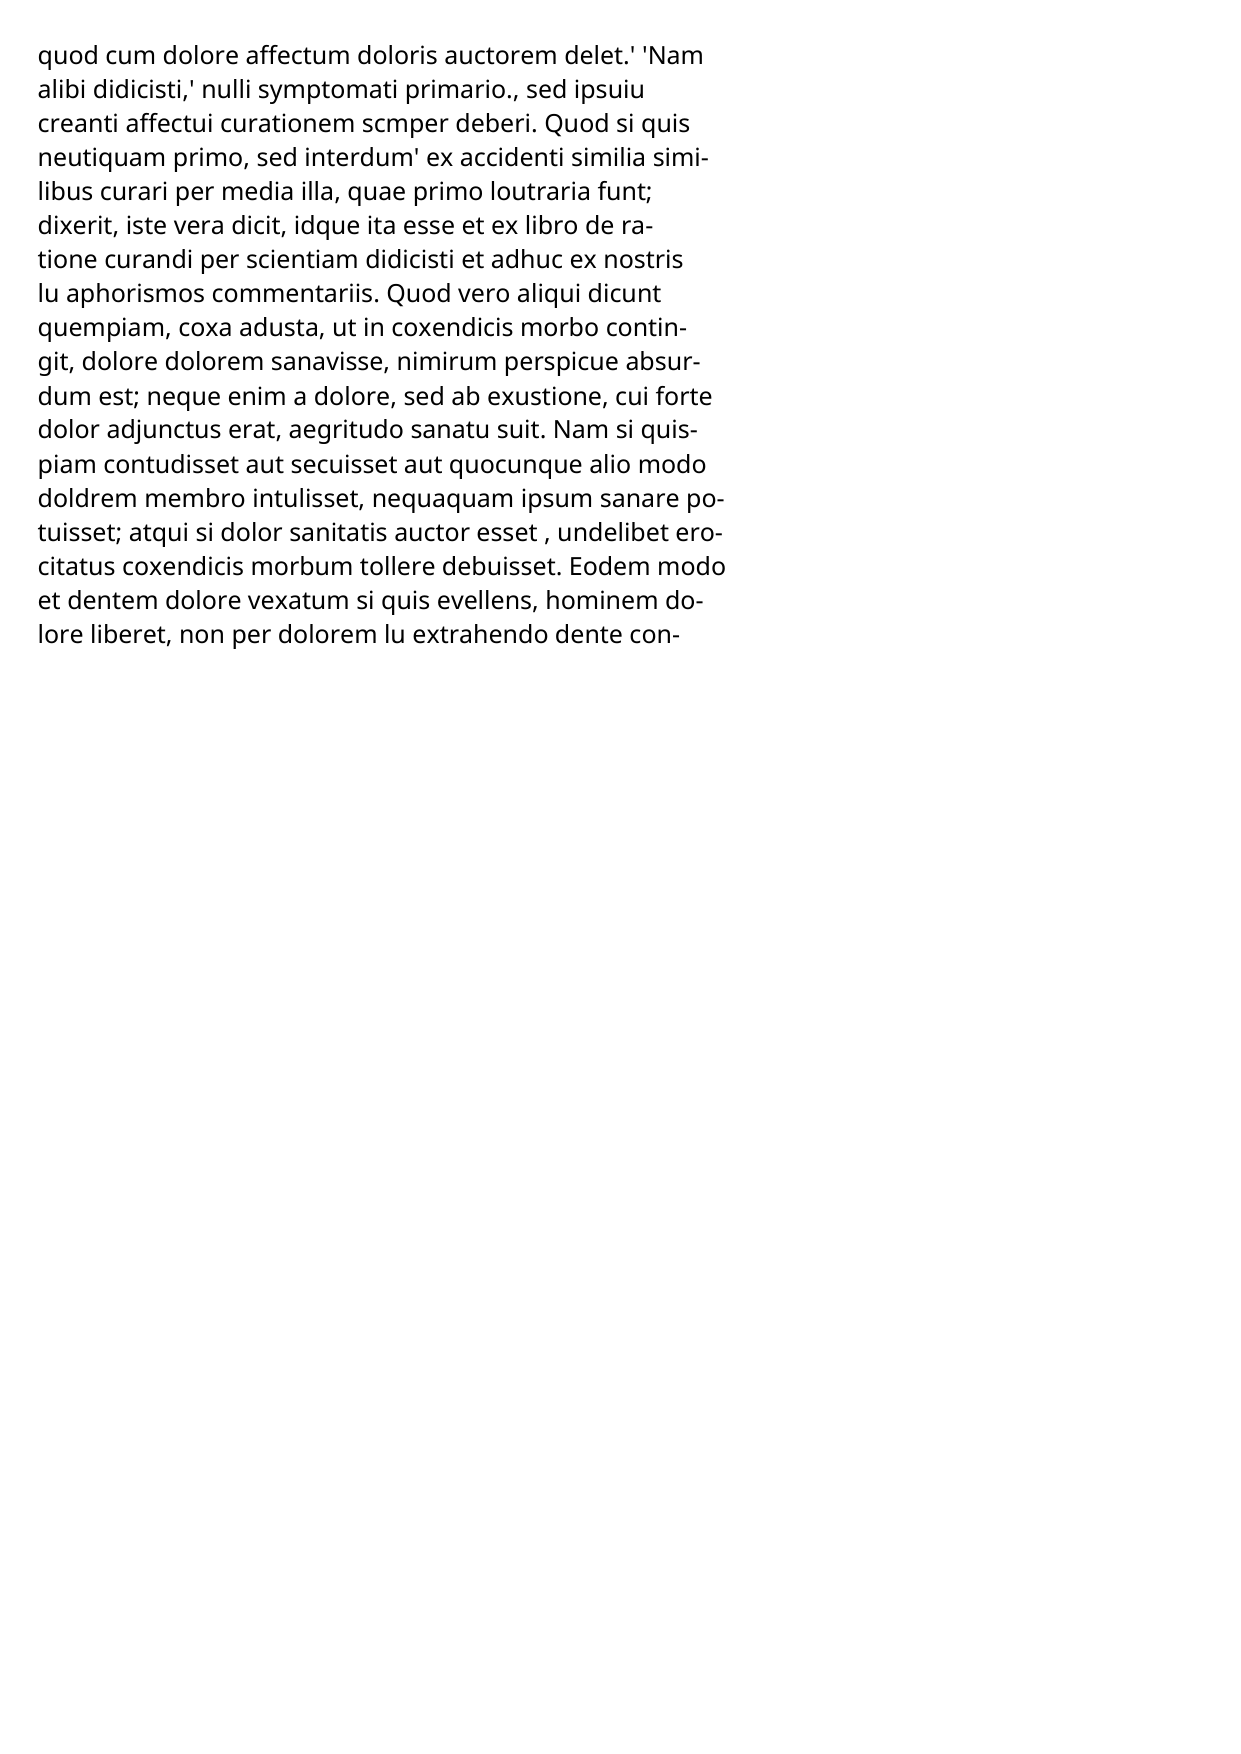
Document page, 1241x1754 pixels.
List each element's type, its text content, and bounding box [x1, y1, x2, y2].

text quod cum dolore affectum doloris auctorem delet.' 'Nam alibi didicisti,' nulli symptomati primario., sed ipsuiu creanti affectui curationem scmper deberi. Quod si quis neutiquam primo, sed interdum' ex accidenti similia simi- libus curari per media illa, quae primo loutraria funt; dixerit, iste vera dicit, idque ita esse et ex libro de ra- tione curandi per scientiam didicisti et adhuc ex nostris lu aphorismos commentariis. Quod vero aliqui dicunt quempiam, coxa adusta, ut in coxendicis morbo contin- git, dolore dolorem sanavisse, nimirum perspicue absur- dum est; neque enim a dolore, sed ab exustione, cui forte dolor adjunctus erat, aegritudo sanatu suit. Nam si quis- piam contudisset aut secuisset aut quocunque alio modo doldrem membro intulisset, nequaquam ipsum sanare po- tuisset; atqui si dolor sanitatis auctor esset , undelibet ero- citatus coxendicis morbum tollere debuisset. Eodem modo et dentem dolore vexatum si quis evellens, hominem do- lore liberet, non per dolorem lu extrahendo dente con- [37, 37, 1203, 651]
